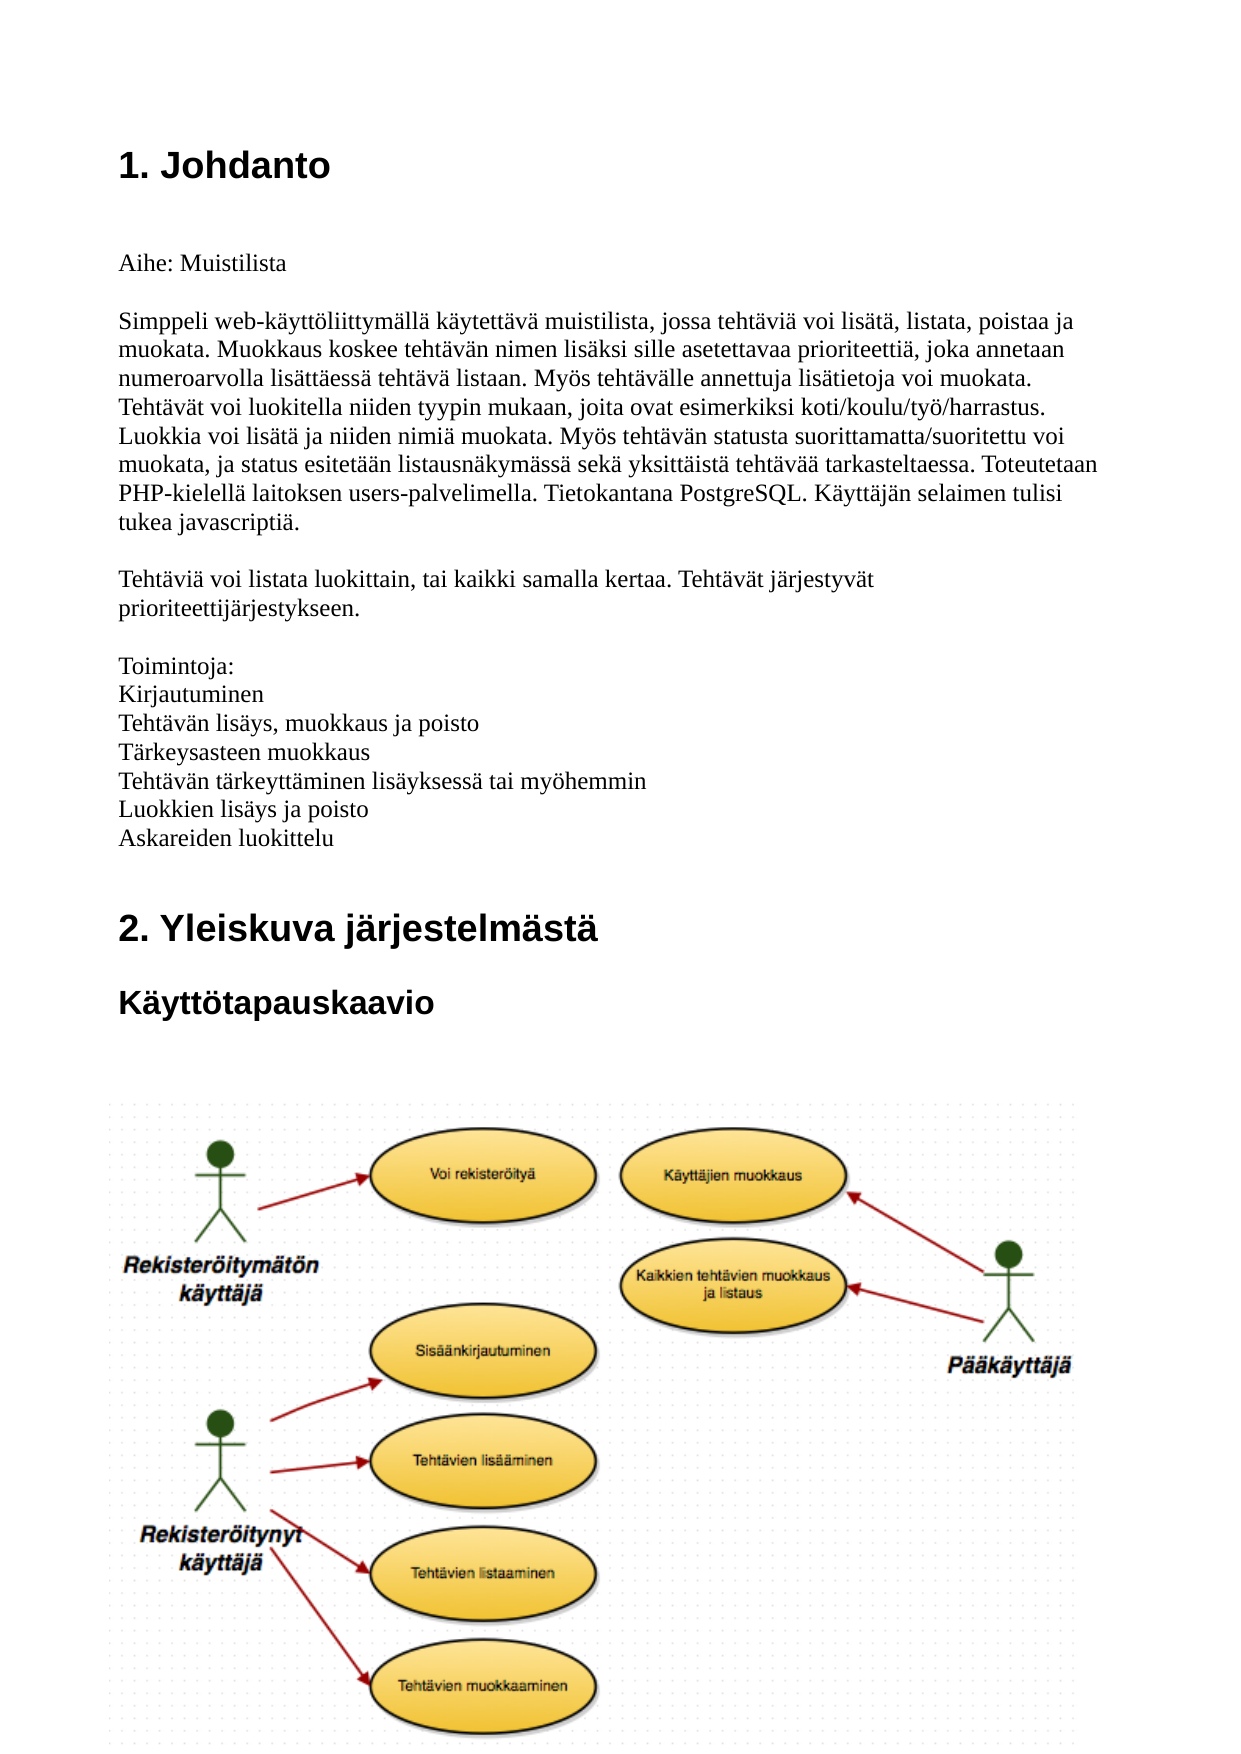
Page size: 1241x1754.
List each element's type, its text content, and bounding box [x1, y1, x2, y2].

text muokata. Muokkaus koskee tehtävän nimen lisäksi sille asetettavaa prioriteettiä, joka annetaan [118, 334, 1122, 363]
text Tärkeysasteen muokkaus [118, 737, 1122, 766]
text Askareiden luokittelu [118, 823, 1122, 852]
subtitle 2. Yleiskuva järjestelmästä [118, 906, 1122, 949]
text Tehtäviä voi listata luokittain, tai kaikki samalla kertaa. Tehtävät järjestyvät prioriteettijärjestykseen. [118, 564, 1122, 622]
subtitle Käyttötapauskaavio [118, 983, 1122, 1021]
subtitle 1. Johdanto [118, 143, 1122, 187]
picture [109, 1101, 1085, 1746]
text numeroarvolla lisättäessä tehtävä listaan. Myös tehtävälle annettuja lisätietoja voi muokata. Tehtävät voi luokitella niiden tyypin mukaan, joita ovat esimerkiksi koti/koulu/työ/harrastus. Luokkia voi lisätä ja niiden nimiä muokata. Myös tehtävän statusta suorittamatta/suoritettu voi muokata, ja status esitetään listausnäkymässä sekä yksittäistä tehtävää tarkasteltaessa. Toteutetaan PHP-kielellä laitoksen users-palvelimella. Tietokantana PostgreSQL. Käyttäjän selaimen tulisi tukea javascriptiä. [118, 363, 1122, 536]
text Tehtävän lisäys, muokkaus ja poisto [118, 708, 1122, 737]
text Toimintoja: [118, 651, 1122, 679]
text Aihe: Muistilista [118, 248, 1122, 277]
text Kirjautuminen [118, 679, 1122, 708]
text Simppeli web-käyttöliittymällä käytettävä muistilista, jossa tehtäviä voi lisätä, listata, poistaa ja [118, 306, 1122, 334]
text Tehtävän tärkeyttäminen lisäyksessä tai myöhemmin [118, 766, 1122, 794]
text Luokkien lisäys ja poisto [118, 794, 1122, 823]
